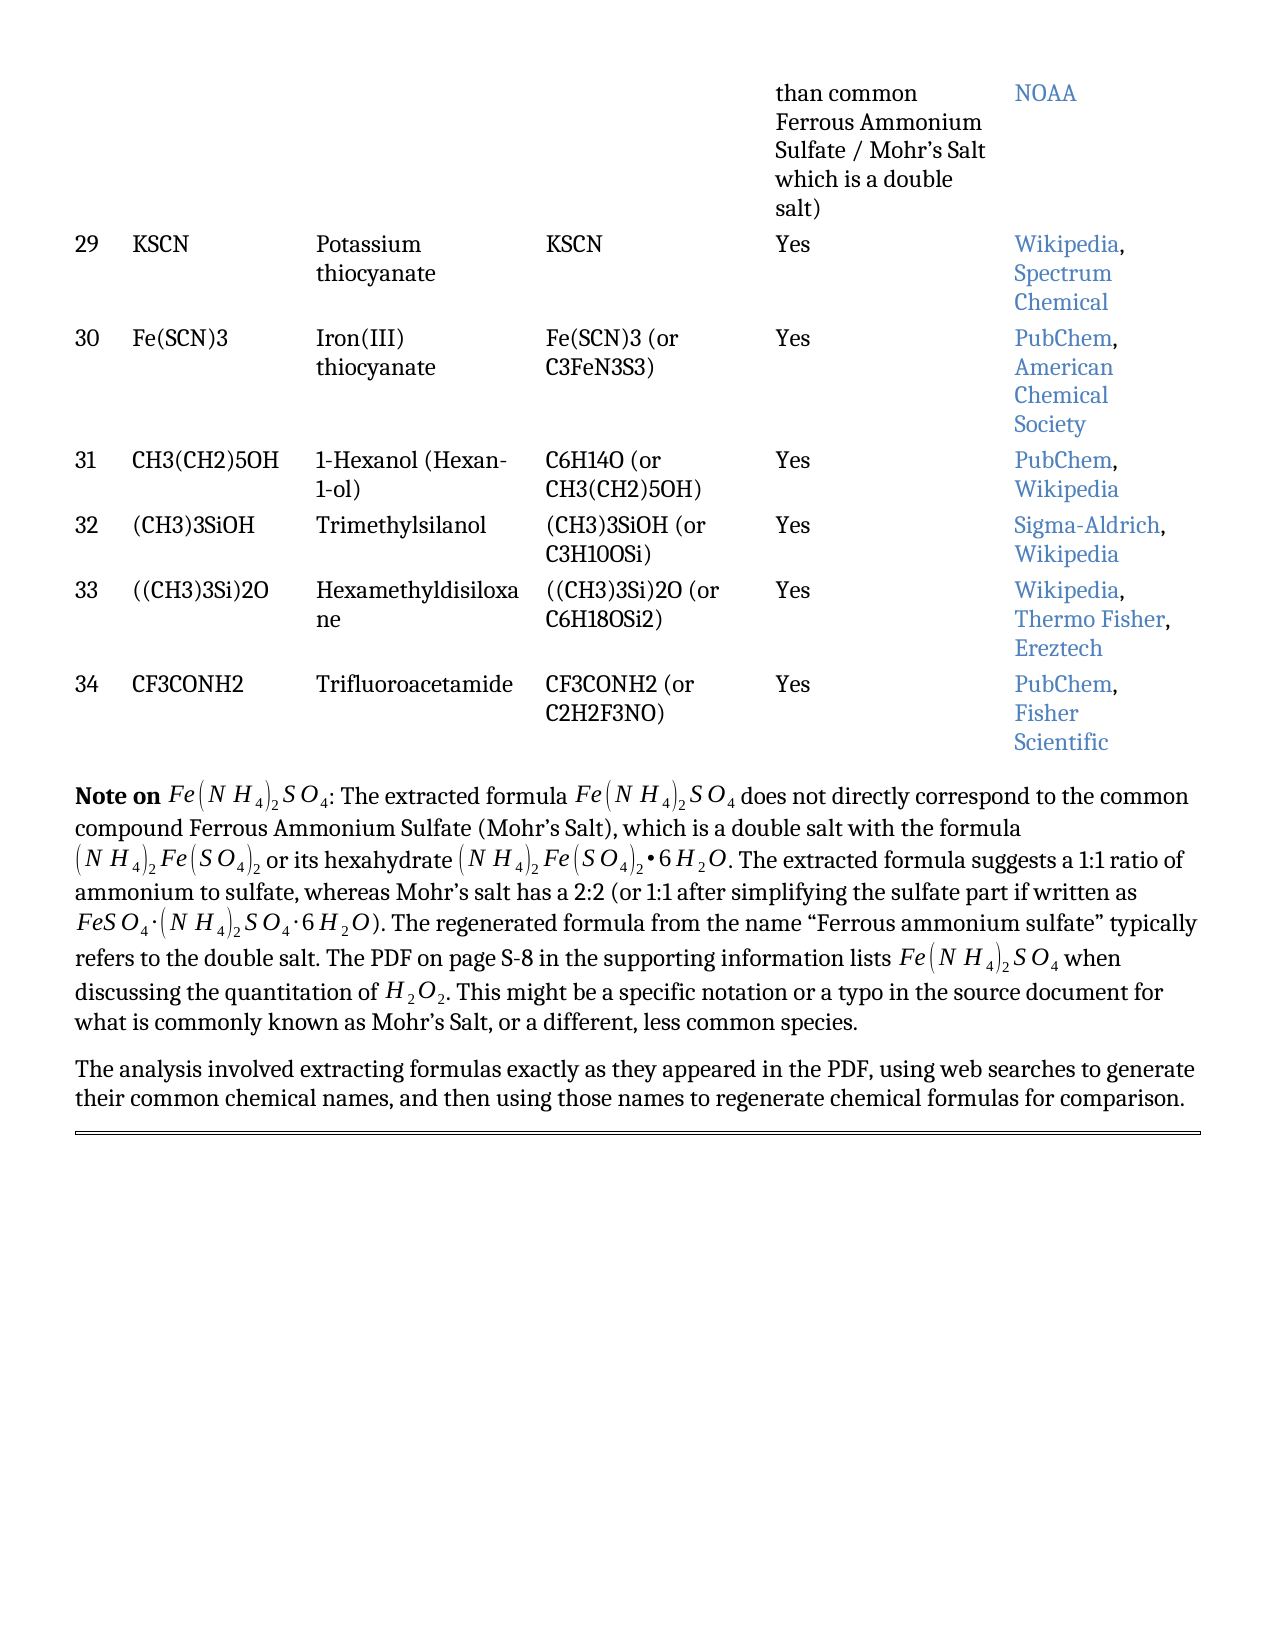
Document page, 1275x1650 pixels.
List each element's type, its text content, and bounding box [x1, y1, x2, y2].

text The analysis involved extracting formulas exactly as they appeared in the PDF, using web searches to generate their common chemical names, and then using those names to regenerate chemical formulas for comparison. [75, 1055, 1200, 1113]
table_cell Yes [764, 573, 1003, 666]
table_cell PubChem, American Chemical Society [1003, 320, 1189, 442]
table_cell 32 [64, 508, 121, 572]
table_cell CH3(CH2)5OH [121, 443, 304, 507]
table_cell 31 [64, 443, 121, 507]
text Note on : The extracted formula does not directly correspond to the common compound Ferrous Ammonium Sulfate (Mohr’s Salt), which is a double salt with the formula or its hexahydrate . The extracted formula suggests a 1:1 ratio of ammonium to sulfate, whereas Mohr’s salt has a 2:2 (or 1:1 after simplifying the sulfate part if written as ). The regenerated formula from the name “Ferrous ammonium sulfate” typically refers to the double salt. The PDF on page S-8 in the supporting information lists when discussing the quantitation of . This might be a specific notation or a typo in the source document for what is commonly known as Mohr’s Salt, or a different, less common species. [75, 779, 1200, 1037]
table_cell Wikipedia, Thermo Fisher, Ereztech [1003, 573, 1189, 666]
table_cell PubChem, Wikipedia [1003, 443, 1189, 507]
table_cell Fe(SCN)3 [121, 320, 304, 442]
table_cell [121, 75, 304, 226]
table_cell (CH3)3SiOH [121, 508, 304, 572]
table_cell 33 [64, 573, 121, 666]
table_cell Yes [764, 443, 1003, 507]
table_cell 30 [64, 320, 121, 442]
table_cell Yes [764, 666, 1003, 760]
table_cell Wikipedia, Spectrum Chemical [1003, 226, 1189, 320]
table_cell (CH3)3SiOH (or C3H10OSi) [534, 508, 764, 572]
table_cell 34 [64, 666, 121, 760]
table_cell Sigma-Aldrich, Wikipedia [1003, 508, 1189, 572]
table_cell Trifluoroacetamide [305, 666, 534, 760]
table_cell Yes [764, 226, 1003, 320]
table_cell Yes [764, 320, 1003, 442]
table_cell ((CH3)3Si)2O (or C6H18OSi2) [534, 573, 764, 666]
table_cell ((CH3)3Si)2O [121, 573, 304, 666]
table_cell 1-Hexanol (Hexan-1-ol) [305, 443, 534, 507]
table_cell [534, 75, 764, 226]
table_cell Trimethylsilanol [305, 508, 534, 572]
table_cell than common Ferrous Ammonium Sulfate / Mohr’s Salt which is a double salt) [764, 75, 1003, 226]
table_cell C6H14O (or CH3(CH2)5OH) [534, 443, 764, 507]
table_cell PubChem, Fisher Scientific [1003, 666, 1189, 760]
table_cell [64, 75, 121, 226]
table_cell CF3CONH2 [121, 666, 304, 760]
table_cell 29 [64, 226, 121, 320]
table_cell CF3CONH2 (or C2H2F3NO) [534, 666, 764, 760]
table_cell Hexamethyldisiloxane [305, 573, 534, 666]
table_cell KSCN [121, 226, 304, 320]
table_cell Yes [764, 508, 1003, 572]
table_cell KSCN [534, 226, 764, 320]
table_cell Fe(SCN)3 (or C3FeN3S3) [534, 320, 764, 442]
table_cell [305, 75, 534, 226]
table_cell Potassium thiocyanate [305, 226, 534, 320]
table_cell - NOAA [1003, 75, 1189, 226]
table_cell Iron(III) thiocyanate [305, 320, 534, 442]
